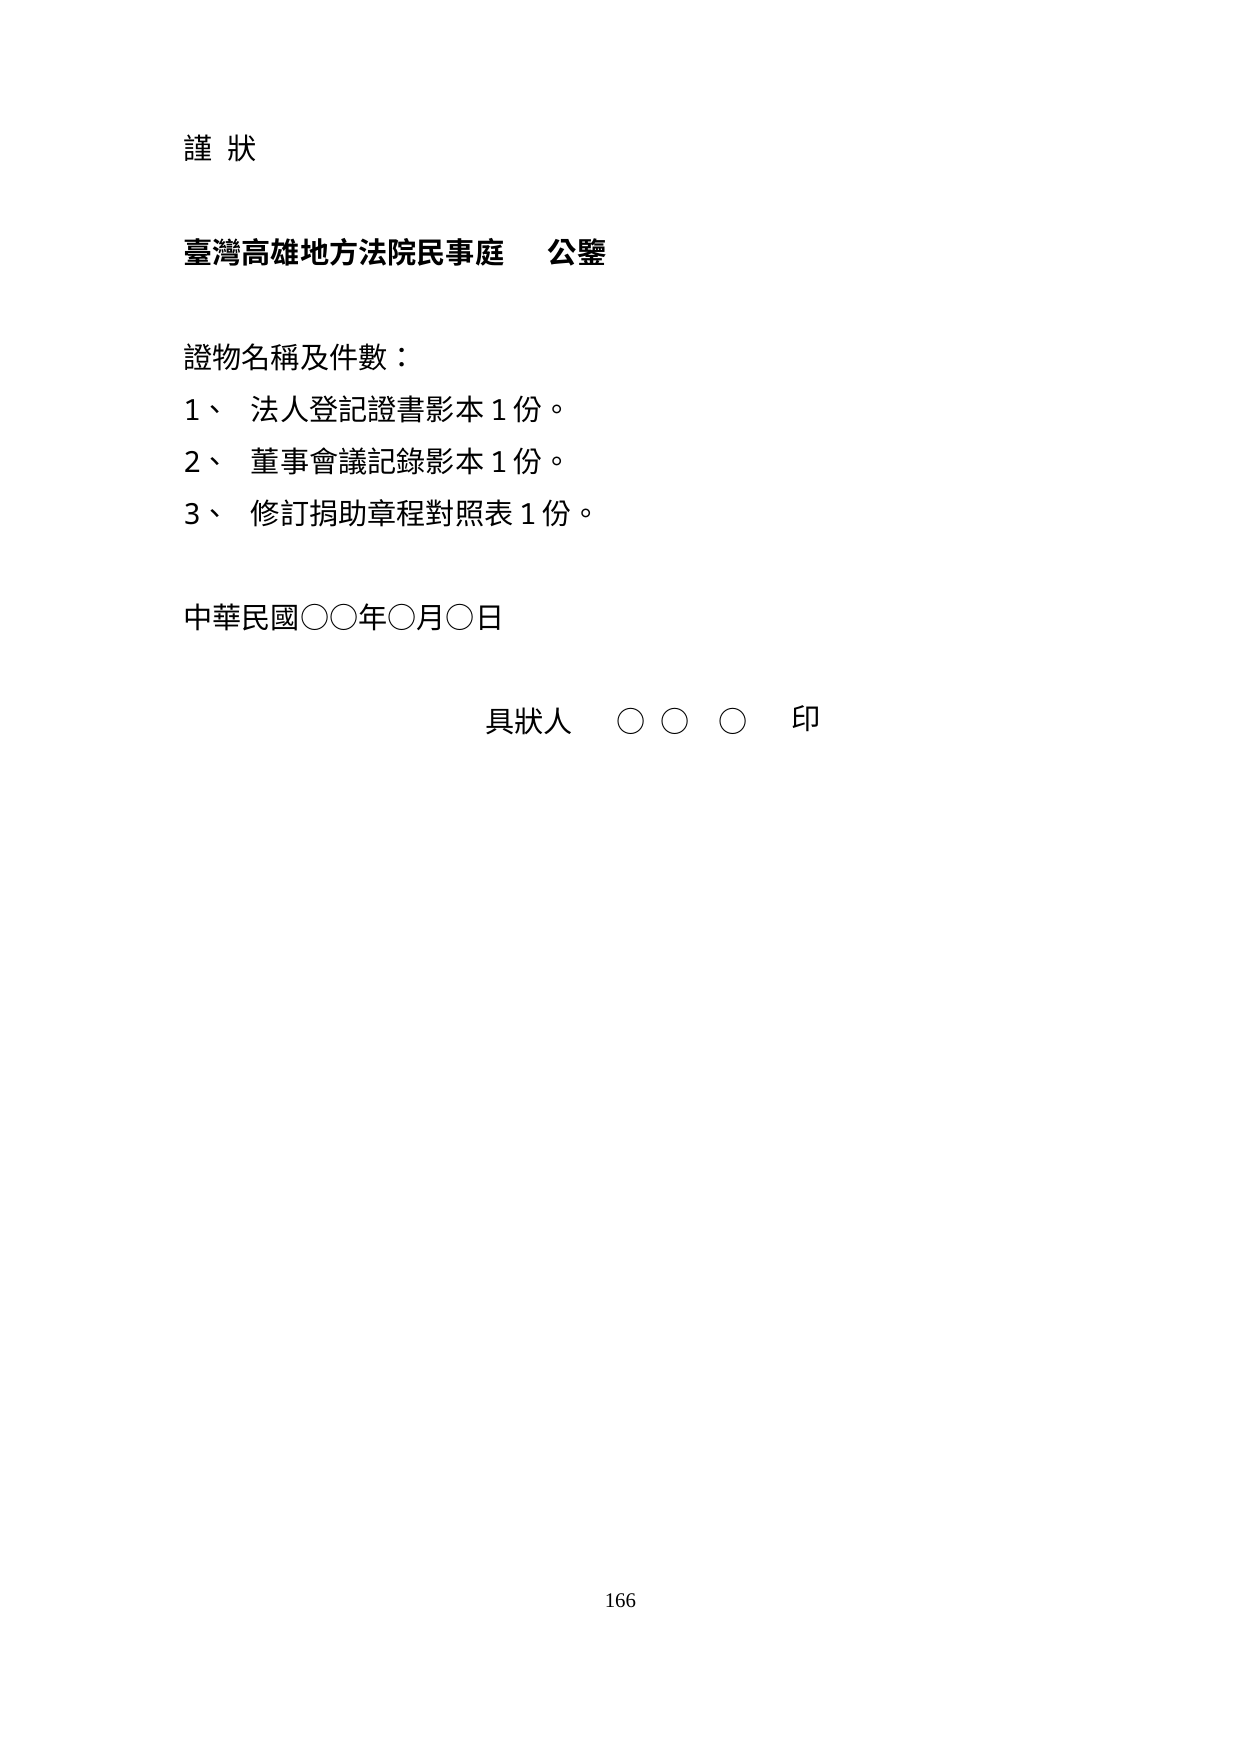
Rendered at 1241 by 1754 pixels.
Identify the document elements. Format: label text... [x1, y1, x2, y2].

text 具狀人 ○ ○ ○ 印 [183, 691, 1122, 743]
text 證物名稱及件數： [183, 326, 1122, 378]
list 修訂捐助章程對照表1份。 [183, 483, 1122, 535]
text 中華民國○○年○月○日 [183, 587, 1122, 639]
list 董事會議記錄影本1份。 [183, 431, 1122, 483]
list 法人登記證書影本1份。 [183, 378, 1122, 431]
text 謹 狀 [183, 118, 1122, 170]
text 臺灣高雄地方法院民事庭 公鑒 [183, 222, 1122, 274]
